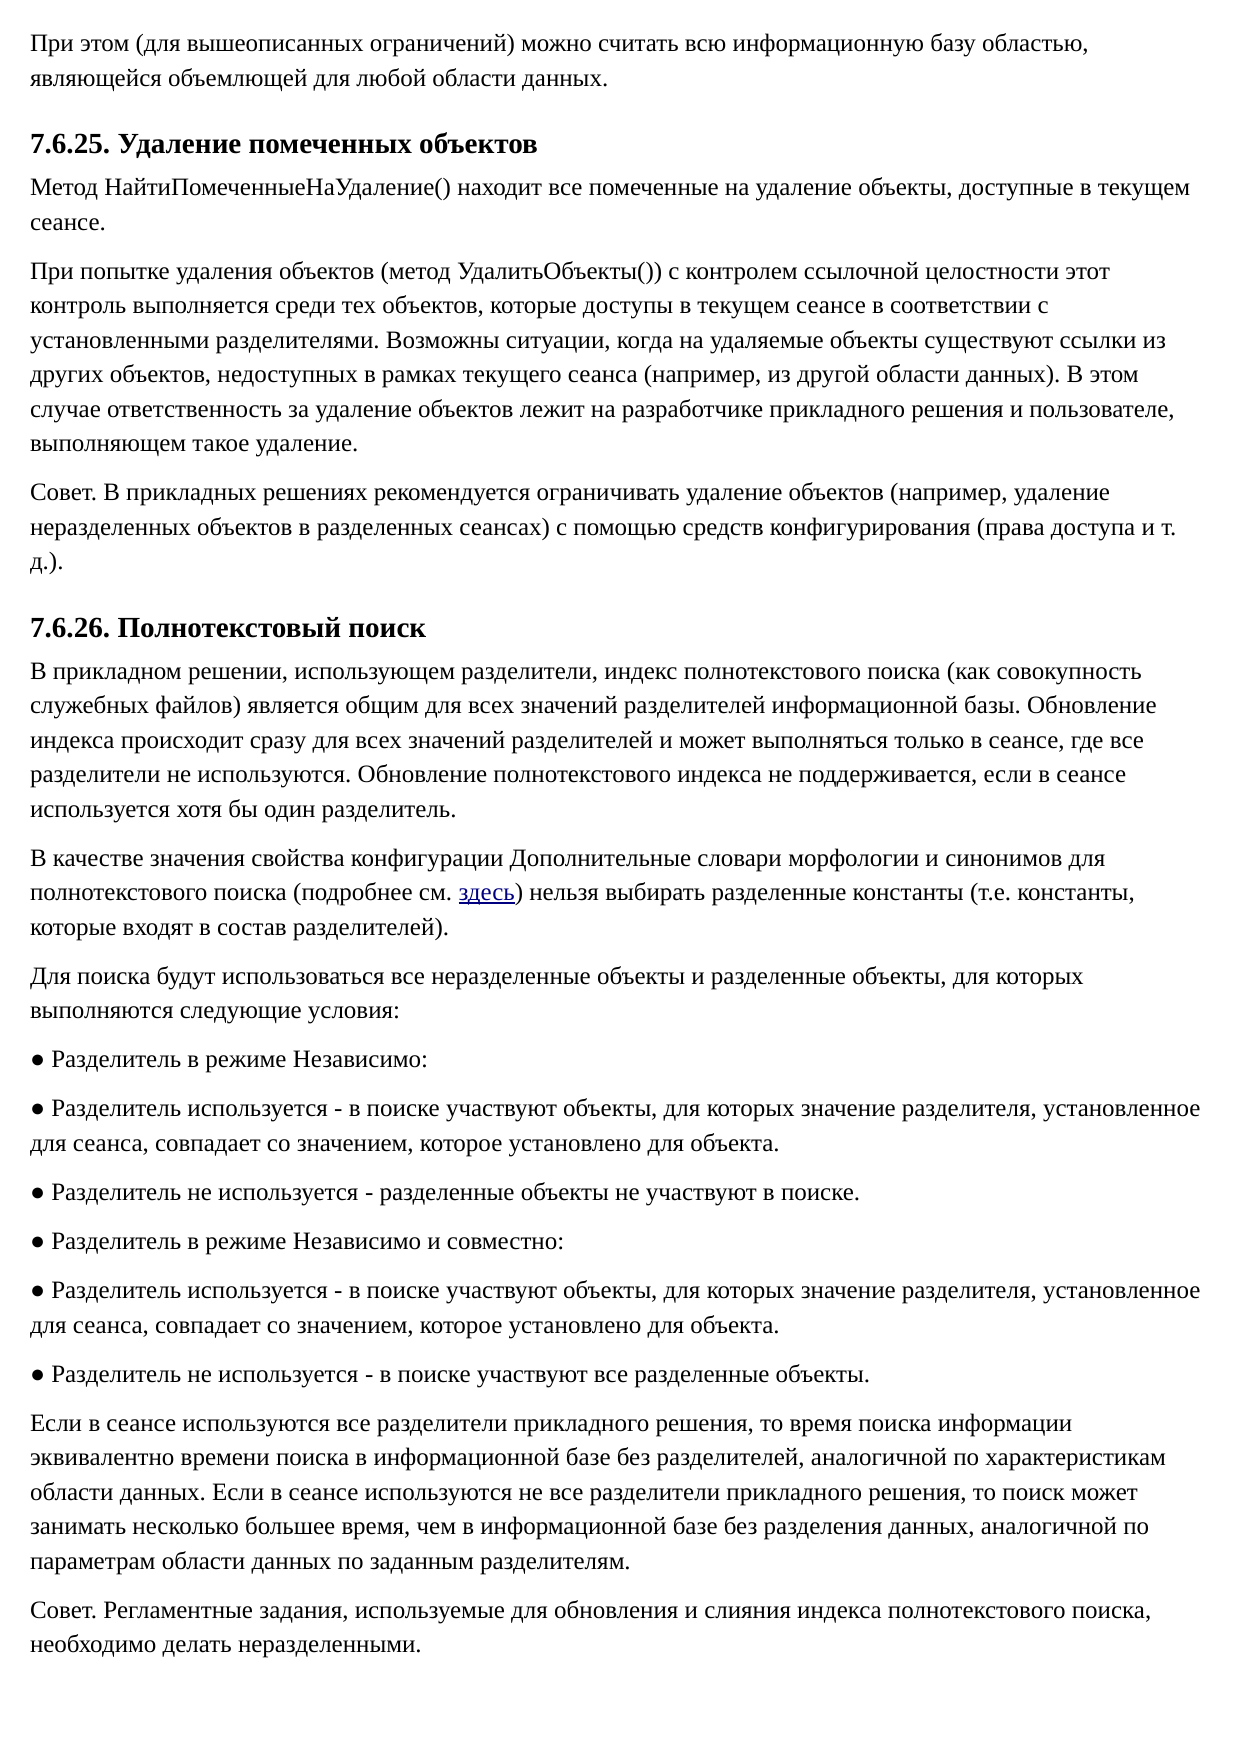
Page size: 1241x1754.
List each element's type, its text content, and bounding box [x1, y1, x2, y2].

text Если в сеансе используются все разделители прикладного решения, то время поиска информации эквивалентно времени поиска в информационной базе без разделителей, аналогичной по характеристикам области данных. Если в сеансе используются не все разделители прикладного решения, то поиск может занимать несколько большее время, чем в информационной базе без разделения данных, аналогичной по параметрам области данных по заданным разделителям. [30, 1408, 1211, 1574]
text ● Разделитель в режиме Независимо: [30, 1044, 1211, 1073]
text ● Разделитель используется ‑ в поиске участвуют объекты, для которых значение разделителя, установленное для сеанса, совпадает со значением, которое установлено для объекта. [30, 1275, 1211, 1338]
text ● Разделитель не используется ‑ разделенные объекты не участвуют в поиске. [30, 1177, 1211, 1206]
text При этом (для вышеописанных ограничений) можно считать всю информационную базу областью, являющейся объемлющей для любой области данных. [30, 28, 1211, 91]
text Совет. Регламентные задания, используемые для обновления и слияния индекса полнотекстового поиска, необходимо делать неразделенными. [30, 1595, 1211, 1658]
text ● Разделитель не используется ‑ в поиске участвуют все разделенные объекты. [30, 1359, 1211, 1387]
text Для поиска будут использоваться все неразделенные объекты и разделенные объекты, для которых выполняются следующие условия: [30, 961, 1211, 1024]
text ● Разделитель используется ‑ в поиске участвуют объекты, для которых значение разделителя, установленное для сеанса, совпадает со значением, которое установлено для объекта. [30, 1093, 1211, 1157]
text В качестве значения свойства конфигурации Дополнительные словари морфологии и синонимов для полнотекстового поиска (подробнее см. здесь) нельзя выбирать разделенные константы (т.е. константы, которые входят в состав разделителей). [30, 843, 1211, 941]
text Совет. В прикладных решениях рекомендуется ограничивать удаление объектов (например, удаление неразделенных объектов в разделенных сеансах) с помощью средств конфигурирования (права доступа и т. д.). [30, 477, 1211, 575]
text Метод НайтиПомеченныеНаУдаление() находит все помеченные на удаление объекты, доступные в текущем сеансе. [30, 172, 1211, 236]
subtitle 7.6.25. Удаление помеченных объектов [30, 126, 1211, 160]
text ● Разделитель в режиме Независимо и совместно: [30, 1226, 1211, 1255]
text В прикладном решении, использующем разделители, индекс полнотекстового поиска (как совокупность служебных файлов) является общим для всех значений разделителей информационной базы. Обновление индекса происходит сразу для всех значений разделителей и может выполняться только в сеансе, где все разделители не используются. Обновление полнотекстового индекса не поддерживается, если в сеансе используется хотя бы один разделитель. [30, 656, 1211, 823]
text При попытке удаления объектов (метод УдалитьОбъекты()) с контролем ссылочной целостности этот контроль выполняется среди тех объектов, которые доступы в текущем сеансе в соответствии с установленными разделителями. Возможны ситуации, когда на удаляемые объекты существуют ссылки из других объектов, недоступных в рамках текущего сеанса (например, из другой области данных). В этом случае ответственность за удаление объектов лежит на разработчике прикладного решения и пользователе, выполняющем такое удаление. [30, 256, 1211, 457]
subtitle 7.6.26. Полнотекстовый поиск [30, 610, 1211, 643]
